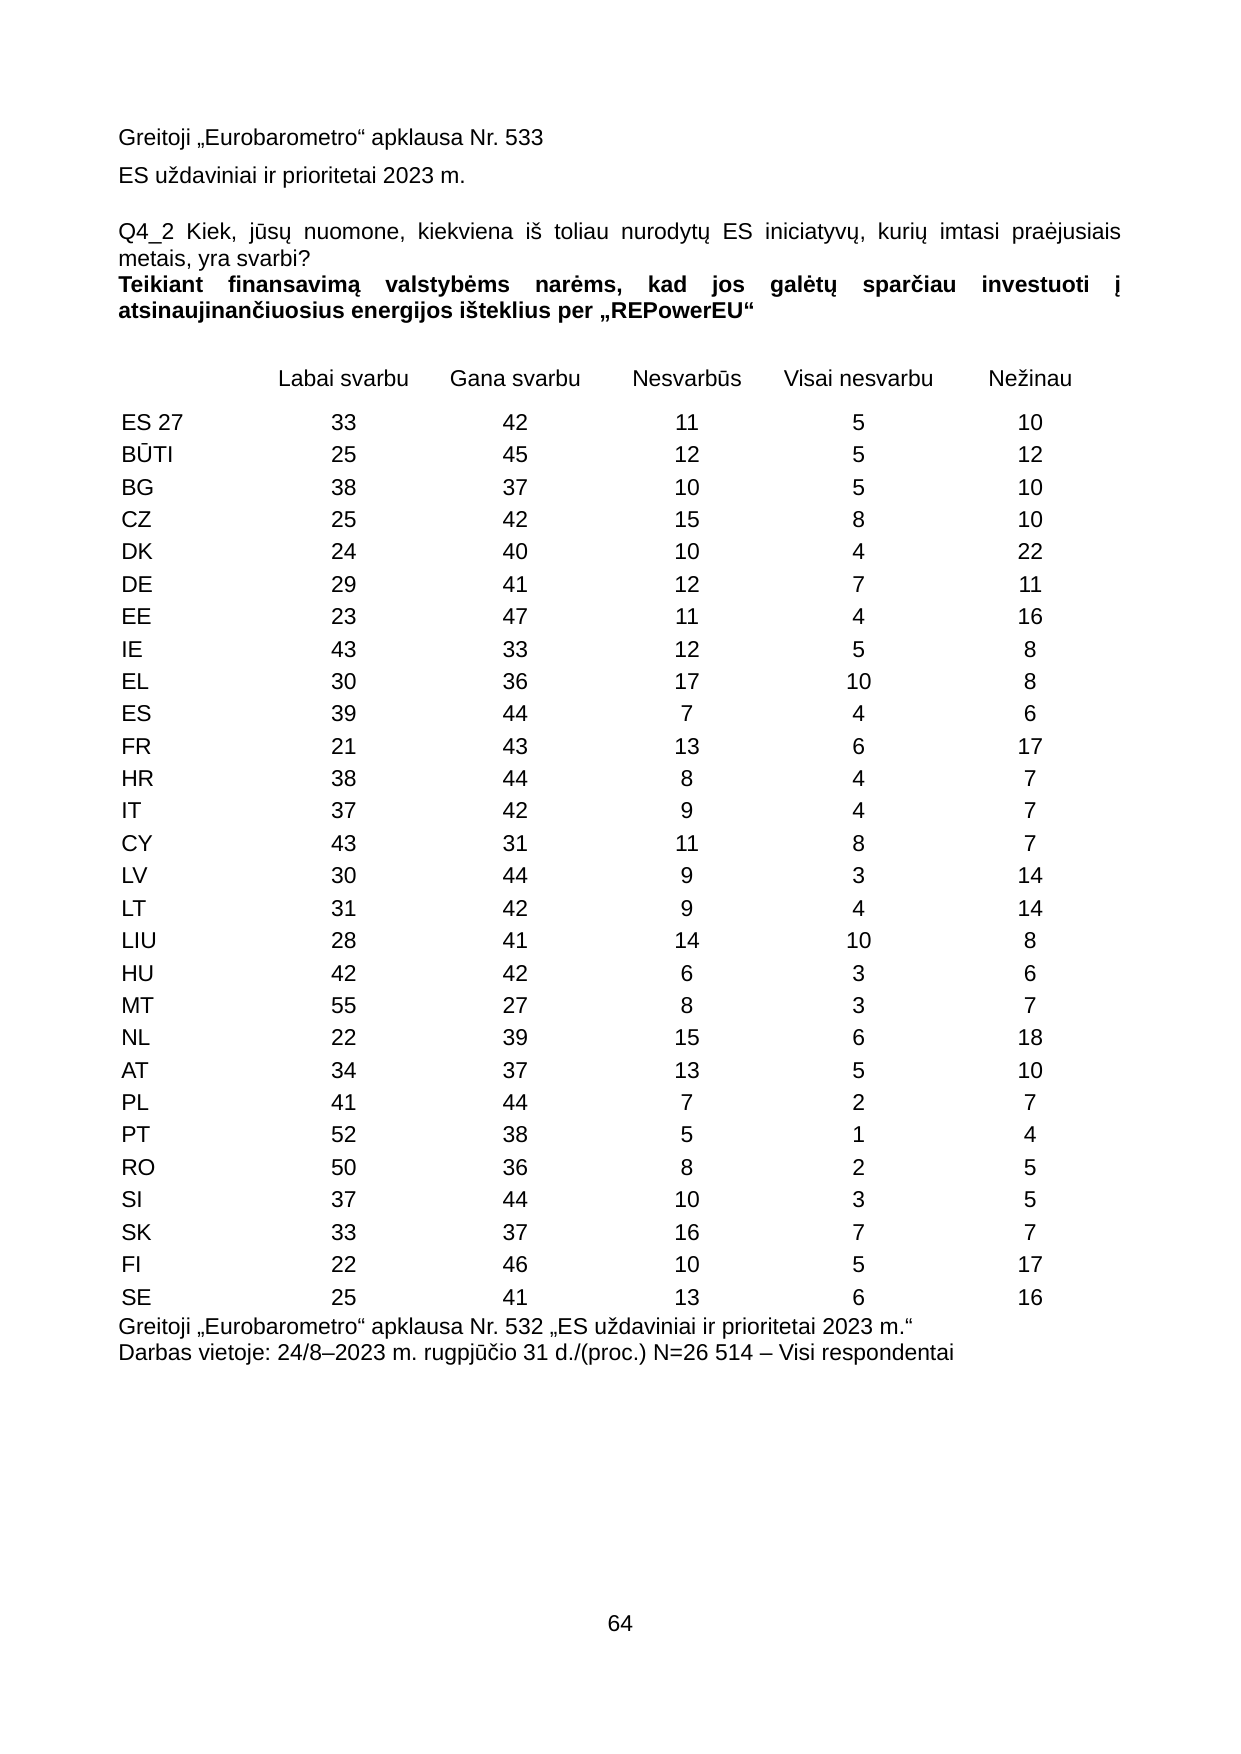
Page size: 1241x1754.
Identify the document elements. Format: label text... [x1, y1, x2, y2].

table_cell LV [118, 859, 258, 892]
table_cell 4 [773, 535, 944, 568]
table_cell CY [118, 827, 258, 859]
table_cell 6 [601, 956, 773, 989]
table_cell 25 [258, 503, 429, 535]
table_cell 4 [773, 762, 944, 794]
table_cell 7 [944, 989, 1116, 1021]
table_cell 23 [258, 600, 429, 632]
table_cell BG [118, 471, 258, 503]
table_cell 6 [773, 1021, 944, 1054]
table_cell 8 [773, 503, 944, 535]
table_cell 31 [258, 892, 429, 924]
text Greitoji „Eurobarometro“ apklausa Nr. 532 „ES uždaviniai ir prioritetai 2023 m.“ [118, 1313, 1122, 1339]
table_cell 5 [944, 1151, 1116, 1183]
table_cell 33 [258, 406, 429, 438]
table_cell 5 [601, 1119, 773, 1151]
table_cell 7 [601, 697, 773, 730]
table_cell 2 [773, 1151, 944, 1183]
table_cell 7 [773, 568, 944, 600]
table_cell BŪTI [118, 438, 258, 471]
table_cell SK [118, 1216, 258, 1248]
table_cell 43 [258, 633, 429, 665]
table_cell 41 [429, 1280, 601, 1313]
table_cell PT [118, 1119, 258, 1151]
table_cell 37 [429, 471, 601, 503]
table_cell 39 [258, 697, 429, 730]
table_cell 7 [944, 795, 1116, 827]
table_cell 13 [601, 1054, 773, 1086]
table_cell 7 [944, 827, 1116, 859]
table_cell 5 [773, 471, 944, 503]
table_cell 43 [258, 827, 429, 859]
table_header Gana svarbu [429, 350, 601, 406]
table_cell EL [118, 665, 258, 697]
table_cell 36 [429, 665, 601, 697]
table_cell 44 [429, 762, 601, 794]
table_cell 10 [944, 471, 1116, 503]
text Darbas vietoje: 24/8–2023 m. rugpjūčio 31 d./(proc.) N=26 514 – Visi respondentai [118, 1339, 1122, 1366]
table_cell 38 [258, 471, 429, 503]
table_cell 6 [773, 730, 944, 762]
table_cell 8 [944, 633, 1116, 665]
table_cell 37 [429, 1054, 601, 1086]
table_cell 3 [773, 989, 944, 1021]
table_cell RO [118, 1151, 258, 1183]
table_cell 10 [944, 503, 1116, 535]
table_cell 10 [601, 1248, 773, 1280]
table_cell 13 [601, 1280, 773, 1313]
table_cell 39 [429, 1021, 601, 1054]
table_cell 8 [601, 1151, 773, 1183]
table_cell 34 [258, 1054, 429, 1086]
table_cell 5 [773, 633, 944, 665]
table_cell 14 [944, 859, 1116, 892]
table_cell 2 [773, 1086, 944, 1118]
table_cell 10 [944, 1054, 1116, 1086]
table_cell 10 [773, 665, 944, 697]
table_cell 4 [773, 600, 944, 632]
table_header [118, 350, 258, 406]
table_header Visai nesvarbu [773, 350, 944, 406]
table_cell 16 [944, 600, 1116, 632]
table_cell 42 [429, 406, 601, 438]
table_cell 29 [258, 568, 429, 600]
table_cell 12 [601, 633, 773, 665]
table_cell 4 [773, 795, 944, 827]
table_cell 30 [258, 665, 429, 697]
table_cell 4 [944, 1119, 1116, 1151]
table_cell 41 [429, 924, 601, 956]
table_cell 47 [429, 600, 601, 632]
table_cell 4 [773, 892, 944, 924]
table_cell 22 [258, 1021, 429, 1054]
table_cell SE [118, 1280, 258, 1313]
table_cell 10 [773, 924, 944, 956]
table_cell 33 [258, 1216, 429, 1248]
table_cell 12 [601, 438, 773, 471]
table_cell 11 [944, 568, 1116, 600]
table_cell 41 [258, 1086, 429, 1118]
table_cell 27 [429, 989, 601, 1021]
table_cell 3 [773, 859, 944, 892]
table_header Nežinau [944, 350, 1116, 406]
table_cell AT [118, 1054, 258, 1086]
table_cell 44 [429, 697, 601, 730]
table_cell 38 [258, 762, 429, 794]
table_cell 25 [258, 438, 429, 471]
table_cell 16 [944, 1280, 1116, 1313]
table_cell 10 [601, 1183, 773, 1216]
table_cell 43 [429, 730, 601, 762]
table_header Nesvarbūs [601, 350, 773, 406]
table_cell 28 [258, 924, 429, 956]
table_cell 8 [773, 827, 944, 859]
table_cell 9 [601, 795, 773, 827]
table_cell 44 [429, 1086, 601, 1118]
table_cell 3 [773, 956, 944, 989]
table_cell 42 [258, 956, 429, 989]
table_cell 15 [601, 1021, 773, 1054]
table_cell 45 [429, 438, 601, 471]
table_cell 46 [429, 1248, 601, 1280]
table_cell 42 [429, 795, 601, 827]
table_cell 15 [601, 503, 773, 535]
table_cell 5 [944, 1183, 1116, 1216]
table_cell 11 [601, 827, 773, 859]
table_cell DK [118, 535, 258, 568]
table_cell 12 [601, 568, 773, 600]
table_cell PL [118, 1086, 258, 1118]
table_cell 9 [601, 892, 773, 924]
table_cell 8 [944, 665, 1116, 697]
table_cell 31 [429, 827, 601, 859]
table_cell 7 [601, 1086, 773, 1118]
table_cell 7 [944, 1086, 1116, 1118]
table_cell 11 [601, 406, 773, 438]
table_cell 9 [601, 859, 773, 892]
table_cell ES [118, 697, 258, 730]
table_cell 1 [773, 1119, 944, 1151]
table_cell 10 [601, 535, 773, 568]
table_cell 36 [429, 1151, 601, 1183]
table_cell 5 [773, 1054, 944, 1086]
table_cell 30 [258, 859, 429, 892]
table_cell 8 [944, 924, 1116, 956]
table_cell 42 [429, 892, 601, 924]
table_cell 7 [944, 1216, 1116, 1248]
table_cell 8 [601, 989, 773, 1021]
table_cell EE [118, 600, 258, 632]
table_cell 38 [429, 1119, 601, 1151]
table_cell FR [118, 730, 258, 762]
table_cell 16 [601, 1216, 773, 1248]
table_cell FI [118, 1248, 258, 1280]
table_cell 33 [429, 633, 601, 665]
table_cell 25 [258, 1280, 429, 1313]
table_cell 52 [258, 1119, 429, 1151]
table_cell 44 [429, 859, 601, 892]
table_cell 10 [601, 471, 773, 503]
table_cell IE [118, 633, 258, 665]
table_cell 10 [944, 406, 1116, 438]
table_cell 37 [258, 795, 429, 827]
table_cell 3 [773, 1183, 944, 1216]
table_cell 17 [944, 1248, 1116, 1280]
table_cell 17 [944, 730, 1116, 762]
table_cell 18 [944, 1021, 1116, 1054]
text Teikiant finansavimą valstybėms narėms, kad jos galėtų sparčiau investuoti į atsinaujinančiuosius energijos išteklius per „REPowerEU“ [118, 271, 1122, 323]
table_cell 50 [258, 1151, 429, 1183]
table_cell 5 [773, 406, 944, 438]
table_cell 22 [258, 1248, 429, 1280]
table_cell 42 [429, 503, 601, 535]
table_cell 37 [429, 1216, 601, 1248]
table_cell MT [118, 989, 258, 1021]
table_cell 40 [429, 535, 601, 568]
table_cell HU [118, 956, 258, 989]
table_cell NL [118, 1021, 258, 1054]
table_cell LT [118, 892, 258, 924]
table_cell 44 [429, 1183, 601, 1216]
table_cell ES 27 [118, 406, 258, 438]
table_cell 6 [944, 697, 1116, 730]
table_cell 14 [944, 892, 1116, 924]
table_cell 37 [258, 1183, 429, 1216]
table_cell 17 [601, 665, 773, 697]
table_cell 42 [429, 956, 601, 989]
table_header Labai svarbu [258, 350, 429, 406]
table_cell 41 [429, 568, 601, 600]
table_cell 6 [773, 1280, 944, 1313]
text Q4_2 Kiek, jūsų nuomone, kiekviena iš toliau nurodytų ES iniciatyvų, kurių imtasi praėjusiais metais, yra svarbi? [118, 218, 1122, 271]
table_cell 8 [601, 762, 773, 794]
table_cell 11 [601, 600, 773, 632]
table_cell 7 [773, 1216, 944, 1248]
table_cell 4 [773, 697, 944, 730]
table_cell 24 [258, 535, 429, 568]
table_cell SI [118, 1183, 258, 1216]
table_cell LIU [118, 924, 258, 956]
table_cell IT [118, 795, 258, 827]
table_cell 7 [944, 762, 1116, 794]
table_cell 22 [944, 535, 1116, 568]
table_cell 14 [601, 924, 773, 956]
table_cell 5 [773, 438, 944, 471]
table_cell 55 [258, 989, 429, 1021]
table_cell HR [118, 762, 258, 794]
table_cell CZ [118, 503, 258, 535]
table_cell 5 [773, 1248, 944, 1280]
table_cell 13 [601, 730, 773, 762]
table_cell 21 [258, 730, 429, 762]
table_cell DE [118, 568, 258, 600]
table_cell 6 [944, 956, 1116, 989]
table_cell 12 [944, 438, 1116, 471]
